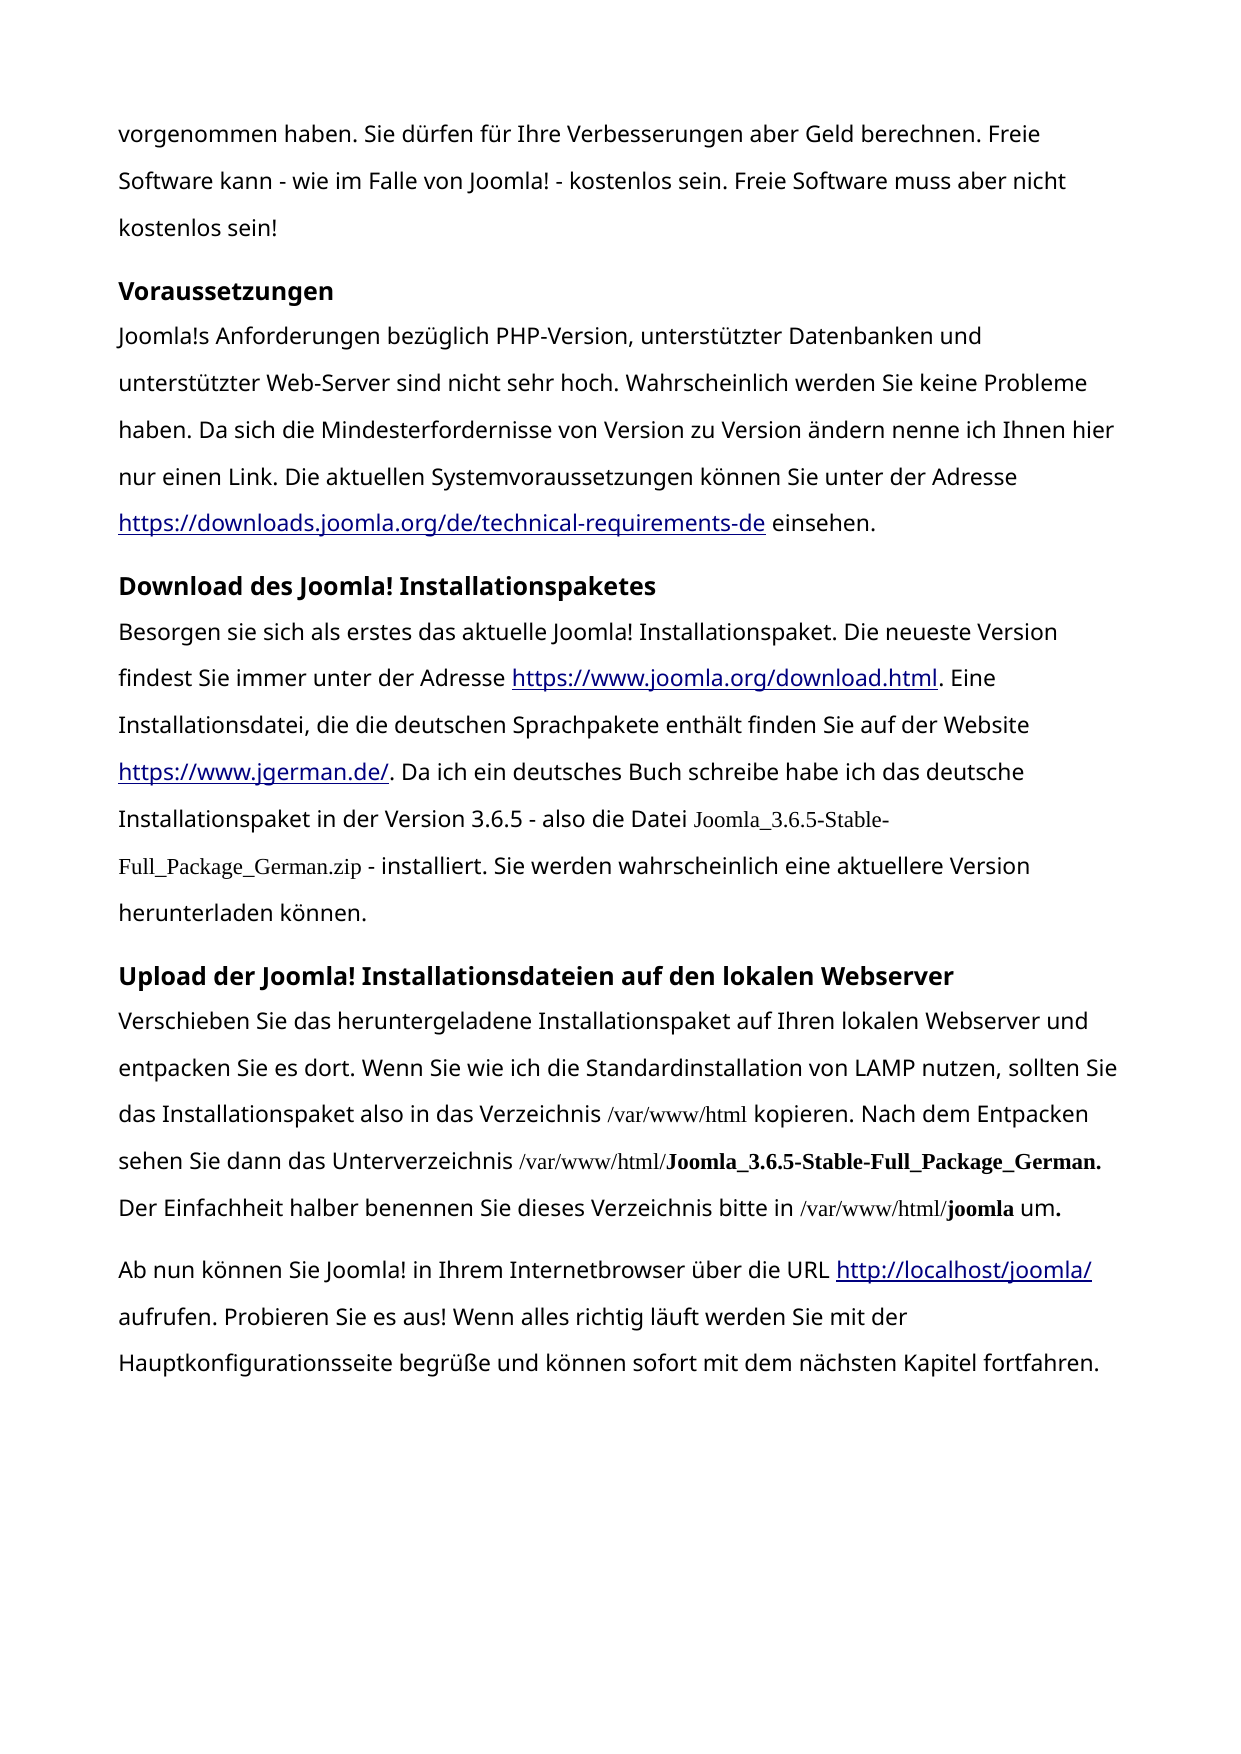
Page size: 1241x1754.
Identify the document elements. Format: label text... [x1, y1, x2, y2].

text Verschieben Sie das heruntergeladene Installationspaket auf Ihren lokalen Webserver und entpacken Sie es dort. Wenn Sie wie ich die Standardinstallation von LAMP nutzen, sollten Sie das Installationspaket also in das Verzeichnis /var/www/html kopieren. Nach dem Entpacken sehen Sie dann das Unterverzeichnis /var/www/html/Joomla_3.6.5-Stable-Full_Package_German. Der Einfachheit halber benennen Sie dieses Verzeichnis bitte in /var/www/html/joomla um. [118, 1005, 1122, 1223]
text Ab nun können Sie Joomla! in Ihrem Internetbrowser über die URL http://localhost/joomla/ aufrufen. Probieren Sie es aus! Wenn alles richtig läuft werden Sie mit der Hauptkonfigurationsseite begrüße und können sofort mit dem nächsten Kapitel fortfahren. [118, 1254, 1122, 1379]
text vorgenommen haben. Sie dürfen für Ihre Verbesserungen aber Geld berechnen. Freie Software kann - wie im Falle von Joomla! - kostenlos sein. Freie Software muss aber nicht kostenlos sein! [118, 118, 1122, 243]
subtitle Download des Joomla! Installationspaketes [118, 569, 1122, 603]
subtitle Upload der Joomla! Installationsdateien auf den lokalen Webserver [118, 958, 1122, 992]
text Joomla!s Anforderungen bezüglich PHP-Version, unterstützter Datenbanken und unterstützter Web-Server sind nicht sehr hoch. Wahrscheinlich werden Sie keine Probleme haben. Da sich die Mindesterfordernisse von Version zu Version ändern nenne ich Ihnen hier nur einen Link. Die aktuellen Systemvoraussetzungen können Sie unter der Adresse https://downloads.joomla.org/de/technical-requirements-de einsehen. [118, 320, 1122, 539]
subtitle Voraussetzungen [118, 273, 1122, 307]
text Besorgen sie sich als erstes das aktuelle Joomla! Installationspaket. Die neueste Version findest Sie immer unter der Adresse https://www.joomla.org/download.html. Eine Installationsdatei, die die deutschen Sprachpakete enthält finden Sie auf der Website https://www.jgerman.de/. Da ich ein deutsches Buch schreibe habe ich das deutsche Installationspaket in der Version 3.6.5 - also die Datei Joomla_3.6.5-Stable-Full_Package_German.zip - installiert. Sie werden wahrscheinlich eine aktuellere Version herunterladen können. [118, 615, 1122, 928]
